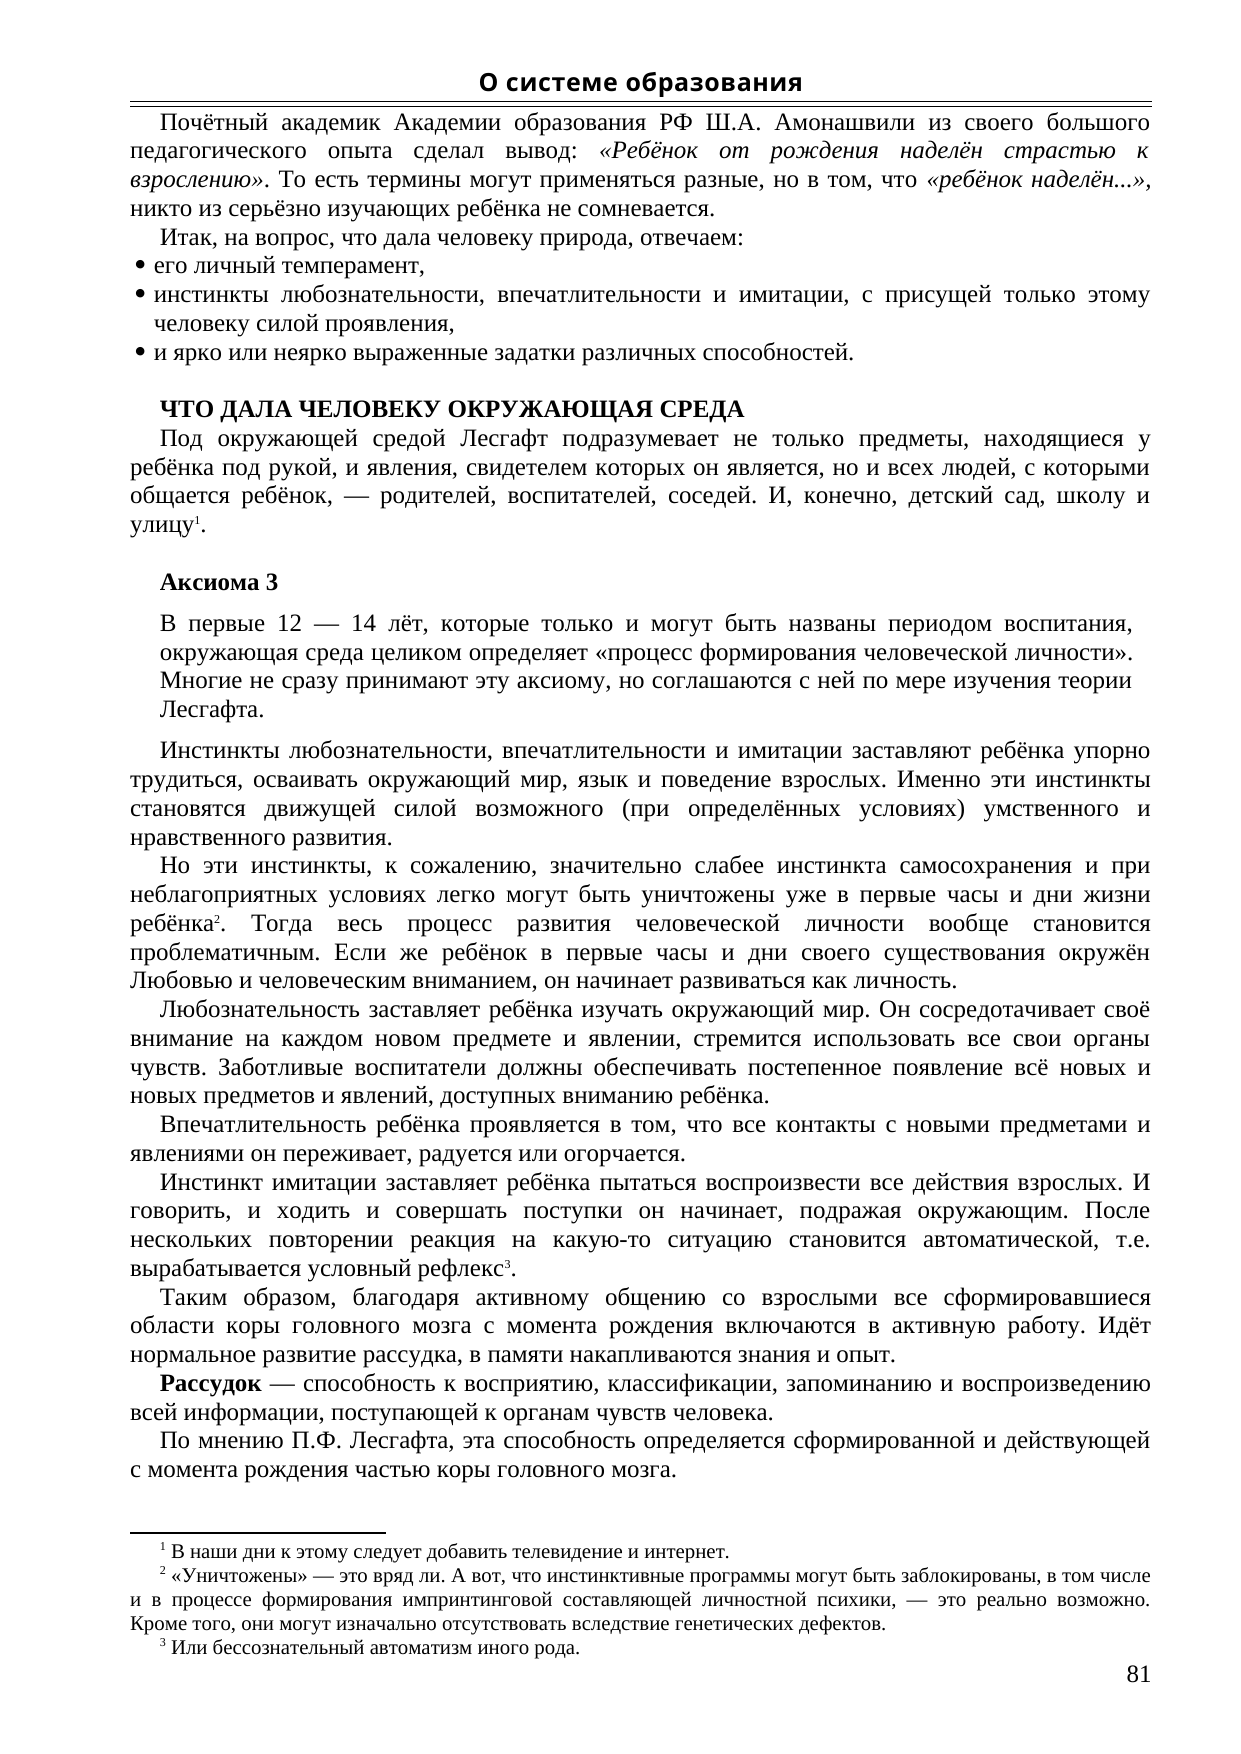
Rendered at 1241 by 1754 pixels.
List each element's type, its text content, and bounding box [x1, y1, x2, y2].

text Но эти инстинкты, к сожалению, значительно слабее инстинкта самосохранения и при неблагоприятных условиях легко могут быть уничтожены уже в первые часы и дни жизни ребёнка. Тогда весь процесс развития человеческой личности вообще становится проблематичным. Если же ребёнок в первые часы и дни своего существования окружён Любовью и человеческим вниманием, он начинает развиваться как личность. [130, 850, 1152, 994]
text Итак, на вопрос, что дала человеку природа, отвечаем: [130, 222, 1152, 250]
text Таким образом, благодаря активному общению со взрослыми все сформировавшиеся области коры головного мозга с момента рождения включаются в активную работу. Идёт нормальное развитие рассудка, в памяти накапливаются знания и опыт. [130, 1282, 1152, 1368]
text В первые 12 — 14 лёт, которые только и могут быть названы периодом воспитания, окружающая среда целиком определяет «процесс формирования человеческой личности». Многие не сразу принимают эту аксиому, но соглашаются с ней по мере изучения теории Лесгафта. [159, 608, 1134, 723]
text В наши дни к этому следует добавить телевидение и интернет. [130, 1539, 1152, 1563]
text Почётный академик Академии образования РФ Ш.А. Амонашвили из своего большого педагогического опыта сделал вывод: «Ребёнок от рождения наделён страстью к взрослению». То есть термины могут применяться разные, но в том, что «ребёнок наделён...», никто из серьёзно изучающих ребёнка не сомневается. [130, 107, 1152, 222]
list инстинкты любознательности, впечатлительности и имитации, с присущей только этому человеку силой проявления, [136, 279, 1152, 337]
text Рассудок — способность к восприятию, классификации, запоминанию и воспроизведению всей информации, поступающей к органам чувств человека. [130, 1368, 1152, 1425]
list и ярко или неярко выраженные задатки различных способностей. [136, 337, 1152, 365]
text Или бессознательный автоматизм иного рода. [130, 1635, 1152, 1659]
text Аксиома 3 [130, 567, 1152, 595]
text «Уничтожены» — это вряд ли. А вот, что инстинктивные программы могут быть заблокированы, в том числе и в процессе формирования импринтинговой составляющей личностной психики, — это реально возможно. Кроме того, они могут изначально отсутствовать вследствие генетических дефектов. [130, 1563, 1152, 1635]
text Инстинкты любознательности, впечатлительности и имитации заставляют ребёнка упорно трудиться, осваивать окружающий мир, язык и поведение взрослых. Именно эти инстинкты становятся движущей силой возможного (при определённых условиях) умственного и нравственного развития. [130, 735, 1152, 850]
text Впечатлительность ребёнка проявляется в том, что все контакты с новыми предметами и явлениями он переживает, радуется или огорчается. [130, 1109, 1152, 1167]
list его личный темперамент, [136, 250, 1152, 279]
text По мнению П.Ф. Лесгафта, эта способность определяется сформированной и действующей с момента рождения частью коры головного мозга. [130, 1425, 1152, 1483]
text ЧТО ДАЛА ЧЕЛОВЕКУ ОКРУЖАЮЩАЯ СРЕДА [130, 394, 1152, 423]
text Инстинкт имитации заставляет ребёнка пытаться воспроизвести все действия взрослых. И говорить, и ходить и совершать поступки он начинает, подражая окружающим. После нескольких повторении реакция на какую-то ситуацию становится автоматической, т.е. вырабатывается условный рефлекс. [130, 1167, 1152, 1282]
text Под окружающей средой Лесгафт подразумевает не только предметы, находящиеся у ребёнка под рукой, и явления, свидетелем которых он является, но и всех людей, с которыми общается ребёнок, — родителей, воспитателей, соседей. И, конечно, детский сад, школу и улицу. [130, 423, 1152, 538]
text Любознательность заставляет ребёнка изучать окружающий мир. Он сосредотачивает своё внимание на каждом новом предмете и явлении, стремится использовать все свои органы чувств. Заботливые воспитатели должны обеспечивать постепенное появление всё новых и новых предметов и явлений, доступных вниманию ребёнка. [130, 994, 1152, 1109]
